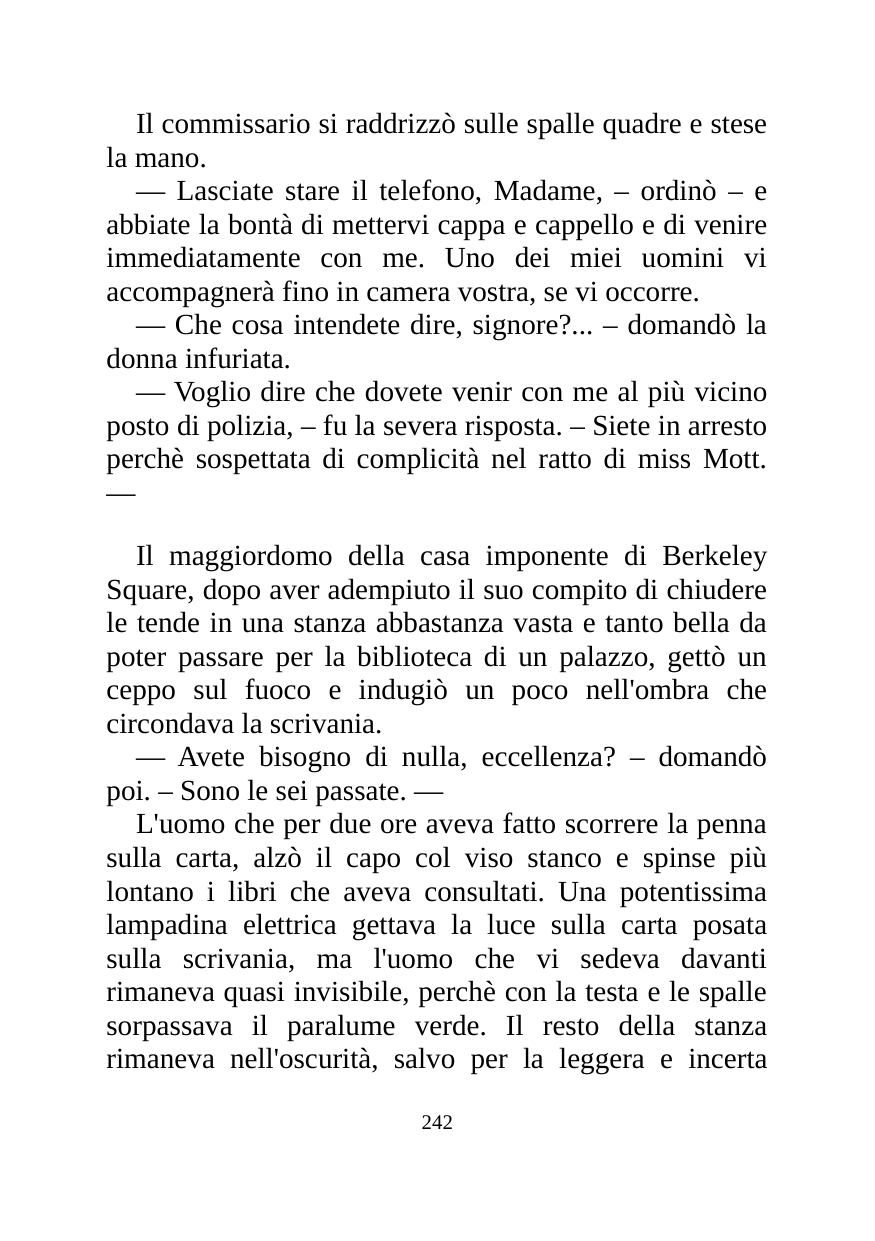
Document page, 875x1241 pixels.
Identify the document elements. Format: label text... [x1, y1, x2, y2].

text L'uomo che per due ore aveva fatto scorrere la penna sulla carta, alzò il capo col viso stanco e spinse più lontano i libri che aveva consultati. Una potentissima lampadina elettrica gettava la luce sulla carta posata sulla scrivania, ma l'uomo che vi sedeva davanti rimaneva quasi invisibile, perchè con la testa e le spalle sorpassava il paralume verde. Il resto della stanza rimaneva nell'oscurità, salvo per la leggera e incerta [106, 807, 768, 1075]
text — Che cosa intendete dire, signore?... – domandò la donna infuriata. [106, 307, 768, 374]
text Il maggiordomo della casa imponente di Berkeley Square, dopo aver adempiuto il suo compito di chiudere le tende in una stanza abbastanza vasta e tanto bella da poter passare per la biblioteca di un palazzo, gettò un ceppo sul fuoco e indugiò un poco nell'ombra che circondava la scrivania. [106, 538, 768, 739]
text — Lasciate stare il telefono, Madame, – ordinò – e abbiate la bontà di mettervi cappa e cappello e di venire immediatamente con me. Uno dei miei uomini vi accompagnerà fino in camera vostra, se vi occorre. [106, 173, 768, 307]
text — Voglio dire che dovete venir con me al più vicino posto di polizia, – fu la severa risposta. – Siete in arresto perchè sospettata di complicità nel ratto di miss Mott. — [106, 374, 768, 509]
text — Avete bisogno di nulla, eccellenza? – domandò poi. – Sono le sei passate. — [106, 739, 768, 807]
text Il commissario si raddrizzò sulle spalle quadre e stese la mano. [106, 106, 768, 173]
